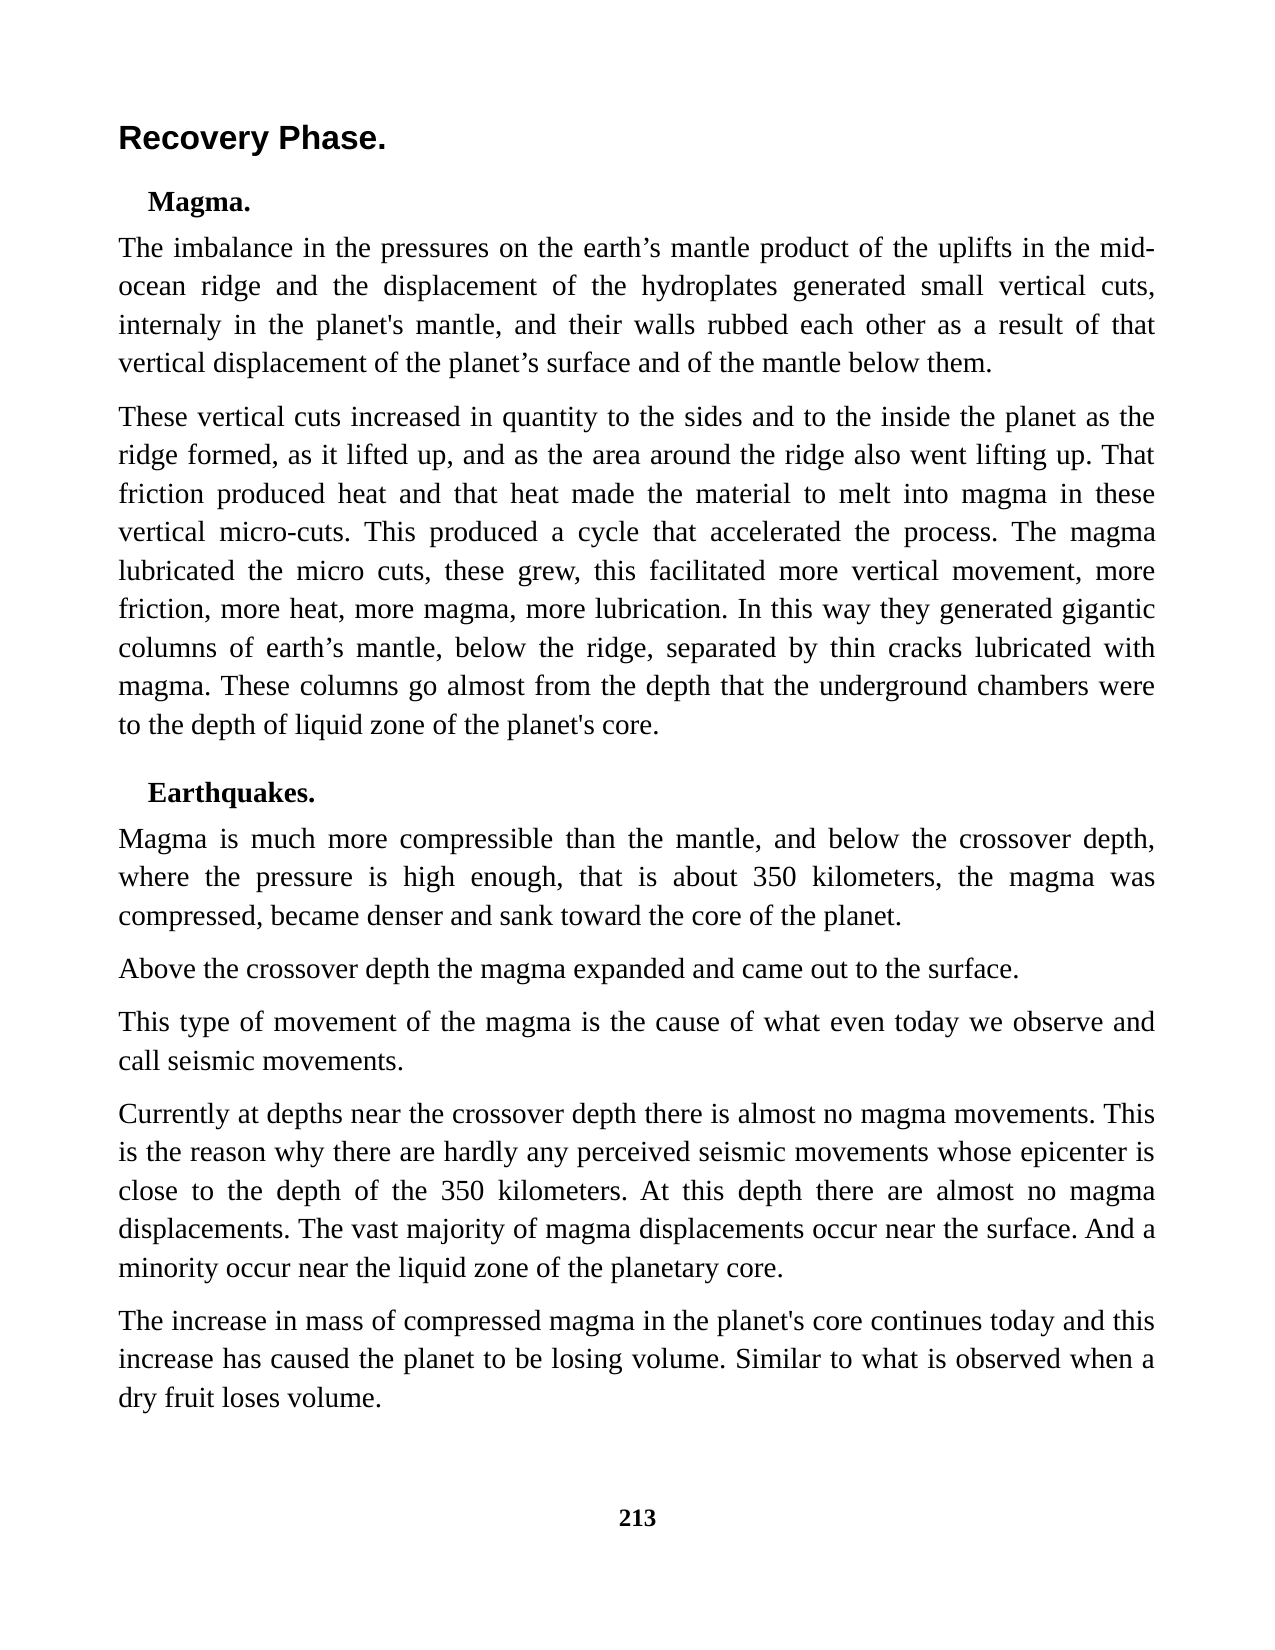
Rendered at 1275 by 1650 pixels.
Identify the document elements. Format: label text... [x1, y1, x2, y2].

text Magma is much more compressible than the mantle, and below the crossover depth, where the pressure is high enough, that is about 350 kilometers, the magma was compressed, became denser and sank toward the core of the planet. [118, 821, 1157, 931]
text These vertical cuts increased in quantity to the sides and to the inside the planet as the ridge formed, as it lifted up, and as the area around the ridge also went lifting up. That friction produced heat and that heat made the material to melt into magma in these vertical micro-cuts. This produced a cycle that accelerated the process. The magma lubricated the micro cuts, these grew, this facilitated more vertical movement, more friction, more heat, more magma, more lubrication. In this way they generated gigantic columns of earth’s mantle, below the ridge, separated by thin cracks lubricated with magma. These columns go almost from the depth that the underground chambers were to the depth of liquid zone of the planet's core. [118, 399, 1157, 741]
text Currently at depths near the crossover depth there is almost no magma movements. This is the reason why there are hardly any perceived seismic movements whose epicenter is close to the depth of the 350 kilometers. At this depth there are almost no magma displacements. The vast majority of magma displacements occur near the surface. And a minority occur near the liquid zone of the planetary core. [118, 1096, 1157, 1283]
text The imbalance in the pressures on the earth’s mantle product of the uplifts in the mid-ocean ridge and the displacement of the hydroplates generated small vertical cuts, internaly in the planet's mantle, and their walls rubbed each other as a result of that vertical displacement of the planet’s surface and of the mantle below them. [118, 230, 1157, 379]
subtitle Magma. [148, 184, 1157, 217]
subtitle Earthquakes. [148, 775, 1157, 808]
text This type of movement of the magma is the cause of what even today we observe and call seismic movements. [118, 1004, 1157, 1076]
text Above the crossover depth the magma expanded and came out to the surface. [118, 951, 1157, 984]
subtitle Recovery Phase. [118, 118, 1157, 157]
text The increase in mass of compressed magma in the planet's core continues today and this increase has caused the planet to be losing volume. Similar to what is observed when a dry fruit loses volume. [118, 1303, 1157, 1414]
